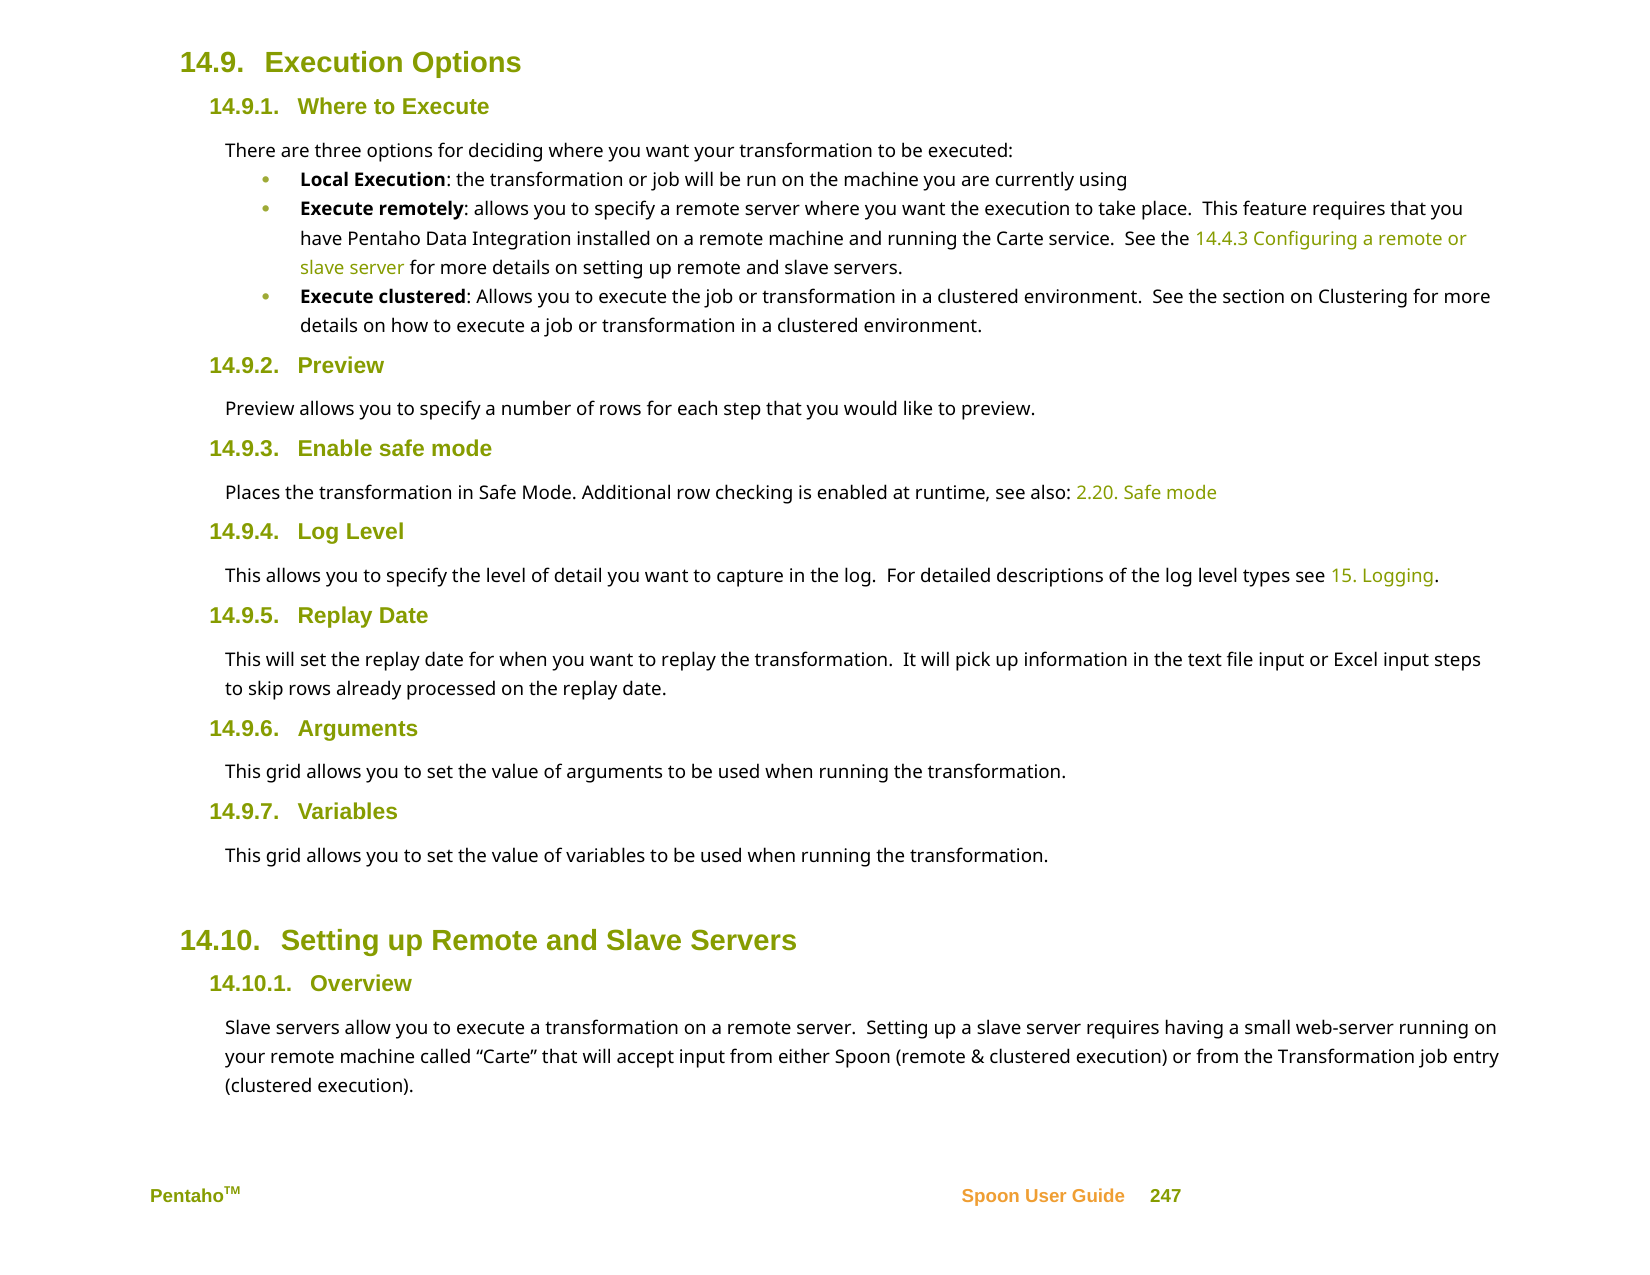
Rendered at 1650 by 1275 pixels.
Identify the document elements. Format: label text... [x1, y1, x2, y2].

subtitle Variables [209, 792, 1500, 826]
list Local Execution: the transformation or job will be run on the machine you are currently using [262, 163, 1500, 192]
text This grid allows you to set the value of variables to be used when running the transformation. [225, 839, 1500, 868]
text This allows you to specify the level of detail you want to capture in the log. For detailed descriptions of the log level types see 15. Logging. [225, 559, 1500, 588]
subtitle Log Level [209, 512, 1500, 547]
list Execute clustered: Allows you to execute the job or transformation in a clustered environment. See the section on Clustering for more details on how to execute a job or transformation in a clustered environment. [262, 280, 1500, 338]
text Places the transformation in Safe Mode. Additional row checking is enabled at runtime, see also: 2.20. Safe mode [225, 476, 1500, 505]
list Execute remotely: allows you to specify a remote server where you want the execution to take place. This feature requires that you have Pentaho Data Integration installed on a remote machine and running the Carte service. See the 14.4.3 Configuring a remote or slave server for more details on setting up remote and slave servers. [262, 192, 1500, 280]
text There are three options for deciding where you want your transformation to be executed: [225, 134, 1500, 163]
subtitle Execution Options [179, 45, 1500, 80]
text This grid allows you to set the value of arguments to be used when running the transformation. [225, 755, 1500, 784]
text Slave servers allow you to execute a transformation on a remote server. Setting up a slave server requires having a small web-server running on your remote machine called “Carte” that will accept input from either Spoon (remote & clustered execution) or from the Transformation job entry (clustered execution). [225, 1011, 1500, 1099]
subtitle Preview [209, 345, 1500, 380]
subtitle Overview [209, 964, 1500, 999]
text Preview allows you to specify a number of rows for each step that you would like to preview. [225, 392, 1500, 422]
subtitle Arguments [209, 708, 1500, 743]
text This will set the replay date for when you want to replay the transformation. It will pick up information in the text file input or Excel input steps to skip rows already processed on the replay date. [225, 643, 1500, 701]
subtitle Replay Date [209, 596, 1500, 630]
subtitle Enable safe mode [209, 429, 1500, 463]
subtitle Setting up Remote and Slave Servers [179, 922, 1500, 957]
subtitle Where to Execute [209, 87, 1500, 122]
